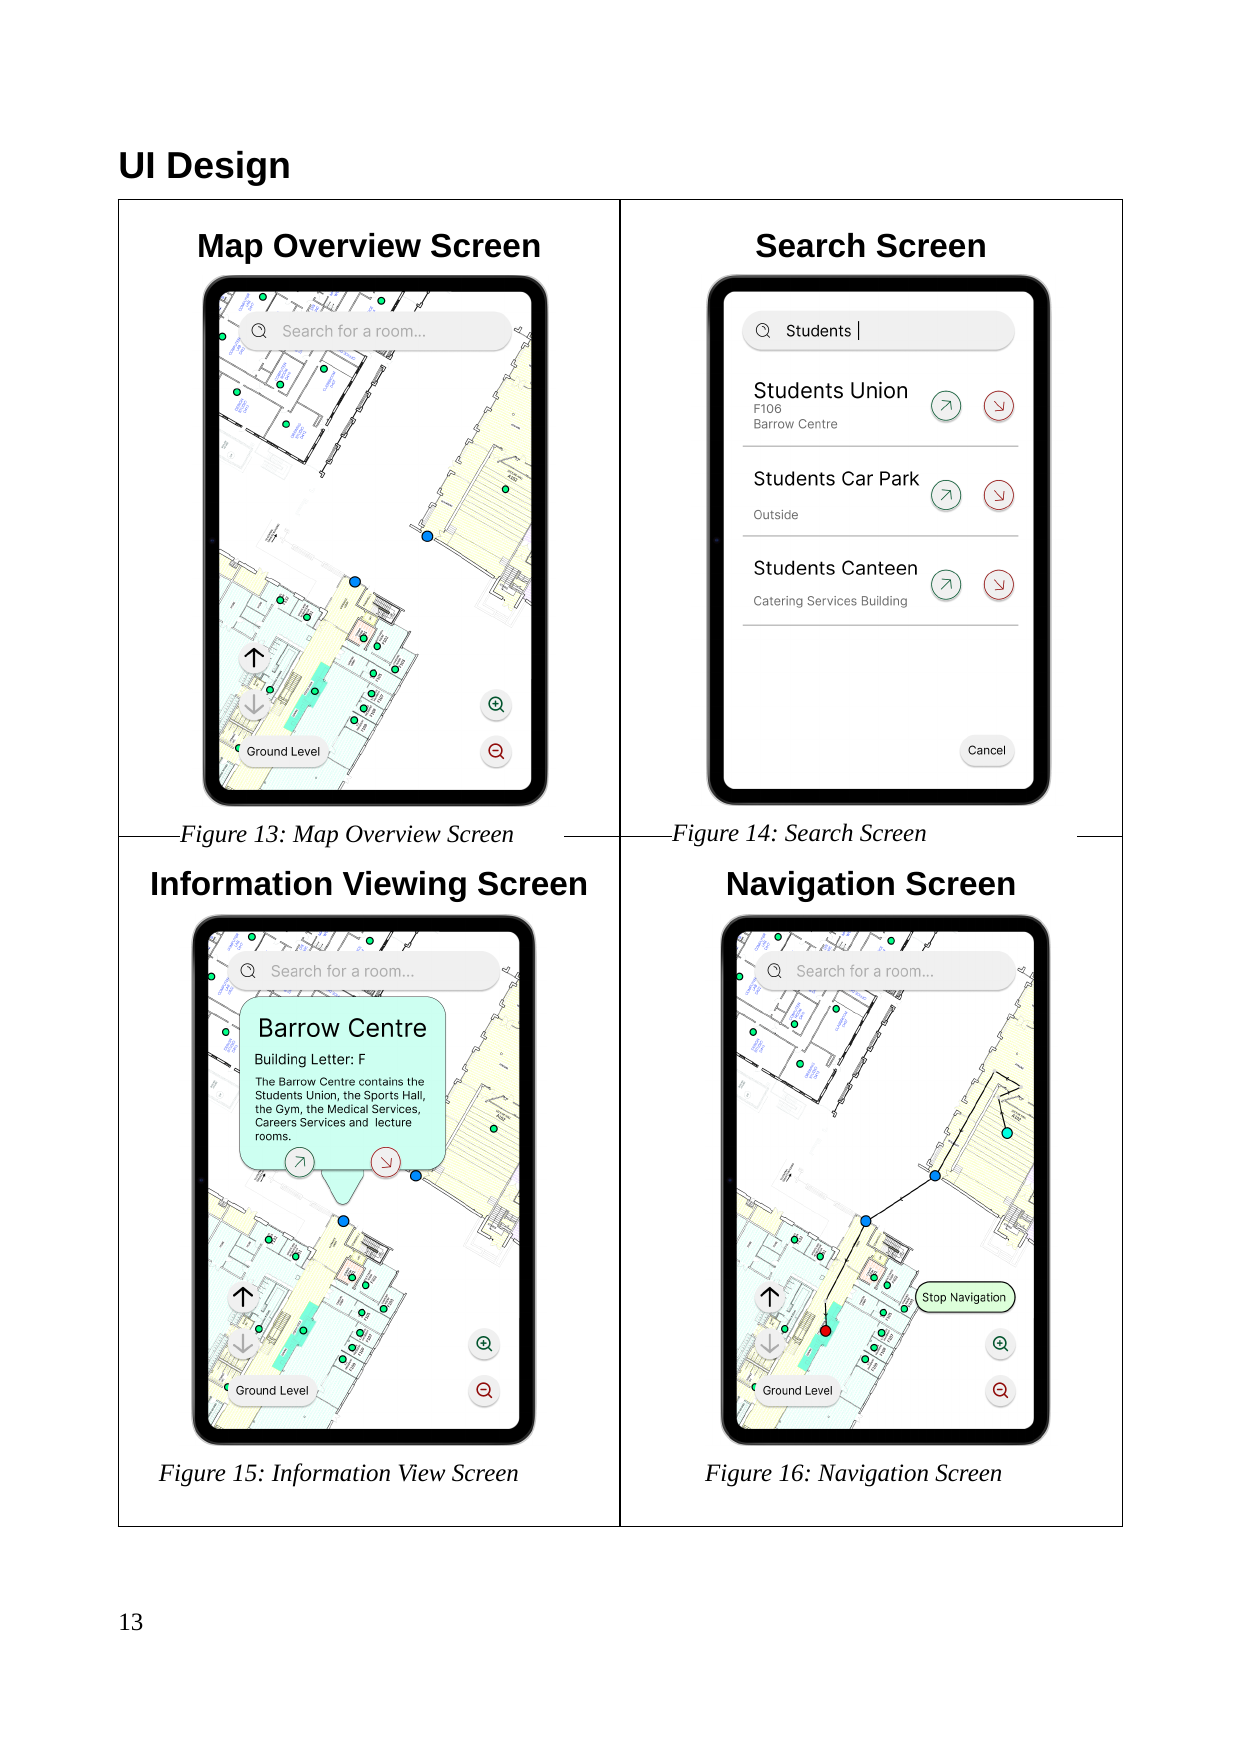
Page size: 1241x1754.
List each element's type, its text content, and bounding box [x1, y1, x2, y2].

table_cell Navigation Screen [621, 837, 1122, 1526]
table_cell Information Viewing Screen [119, 837, 619, 1526]
picture [234, 275, 511, 807]
subtitle UI Design [118, 143, 1122, 186]
picture [739, 914, 1014, 1446]
picture [729, 274, 1023, 806]
picture [220, 914, 504, 1446]
table_header Search Screen [621, 200, 1122, 847]
table_header Map Overview Screen [119, 200, 619, 848]
